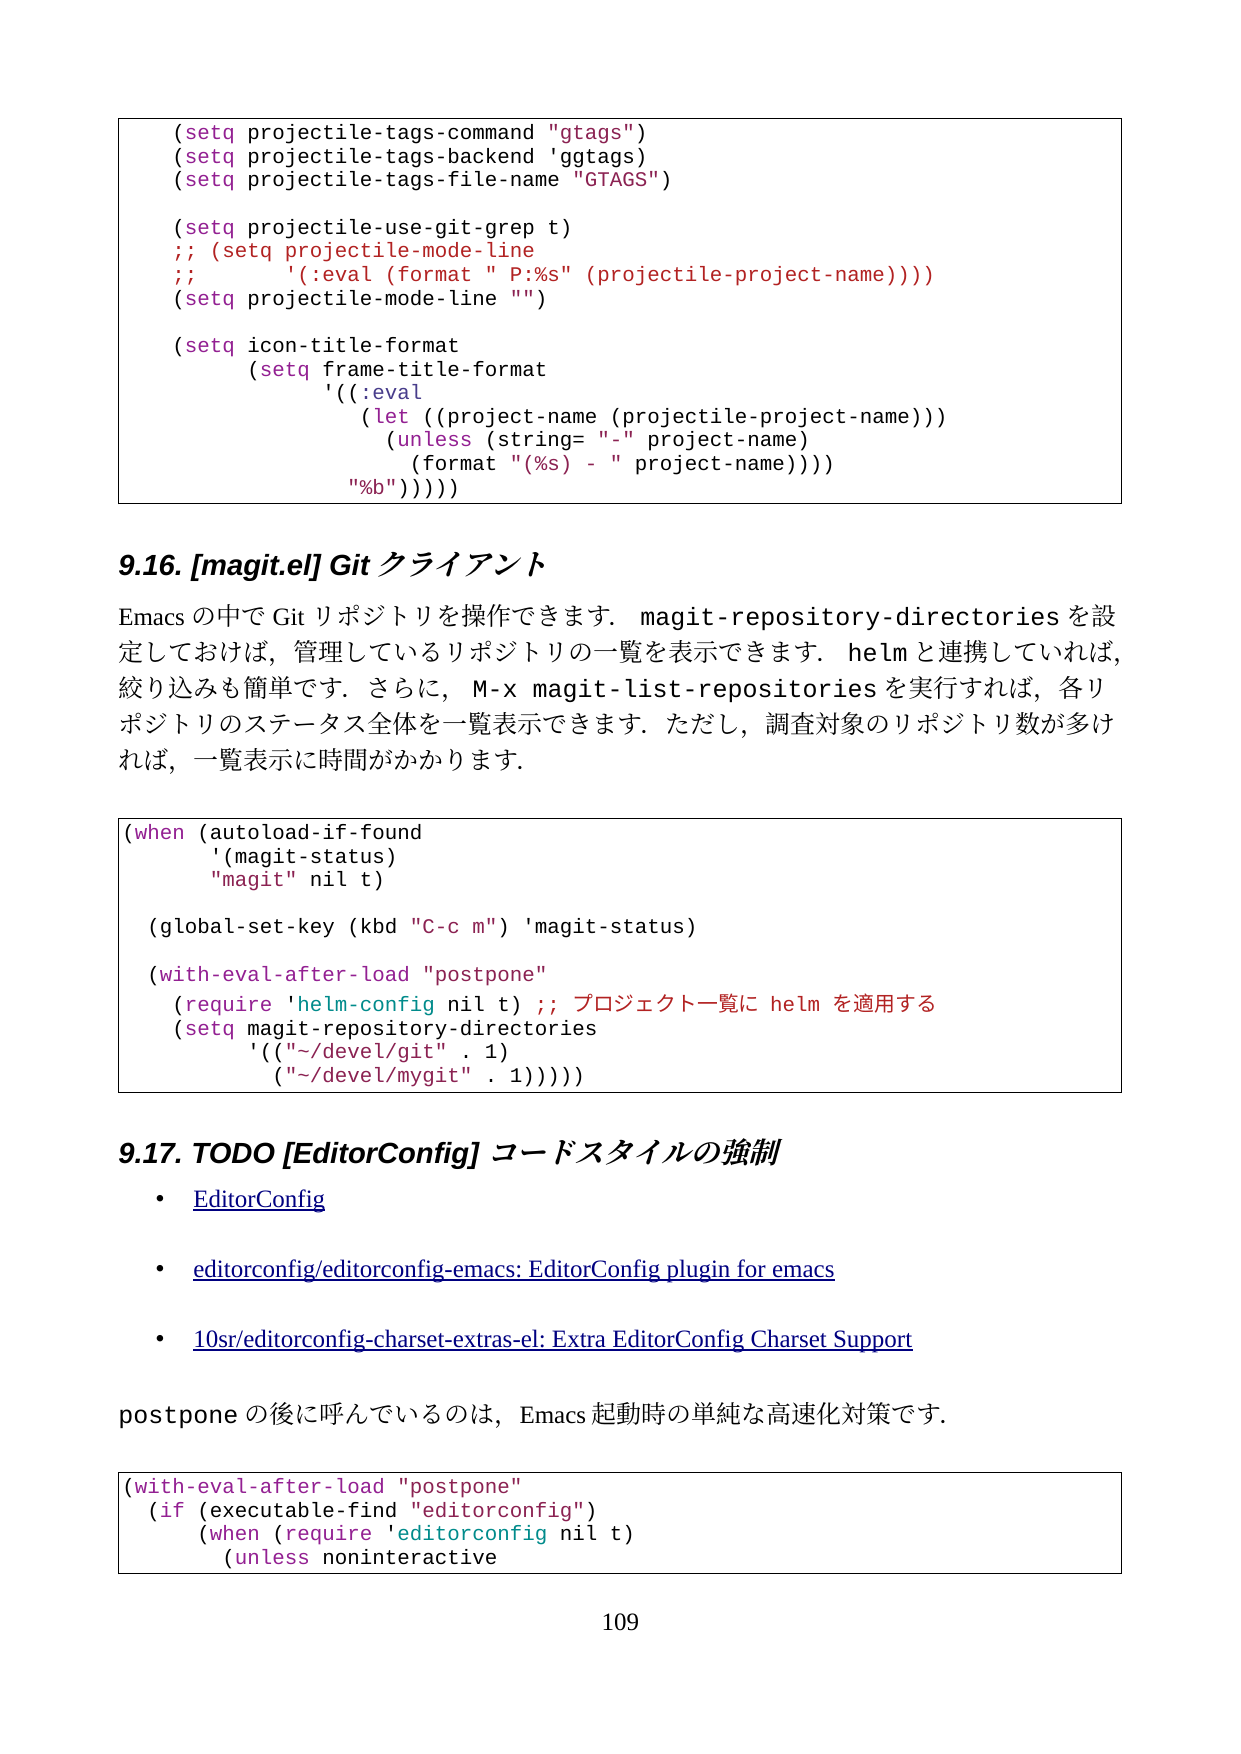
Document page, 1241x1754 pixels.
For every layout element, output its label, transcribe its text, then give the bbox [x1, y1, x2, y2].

text (when (require 'editorconfig nil t) [119, 1519, 1121, 1543]
text (with-eval-after-load "postpone" [119, 960, 1121, 983]
list EditorConfig [156, 1184, 1122, 1242]
text '(("~/devel/git" . 1) [119, 1038, 1121, 1061]
text (setq frame-title-format [119, 354, 1121, 378]
text Emacs の中で Git リポジトリを操作できます． magit-repository-directories を設定しておけば，管理しているリポジトリの一覧を表示できます． helm と連携していれば，絞り込みも簡単です．さらに， M-x magit-list-repositories を実行すれば，各リポジトリのステータス全体を一覧表示できます．ただし，調査対象のリポジトリ数が多ければ，一覧表示に時間がかかります． [118, 596, 1122, 806]
text (unless noninteractive [119, 1543, 1121, 1573]
text ;; (setq projectile-mode-line [119, 236, 1121, 260]
text (setq magit-repository-directories [119, 1014, 1121, 1038]
text '(magit-status) [119, 842, 1121, 865]
text (global-set-key (kbd "C-c m") 'magit-status) [119, 913, 1121, 936]
text ;; '(:eval (format " P:%s" (projectile-project-name)))) [119, 260, 1121, 284]
text (setq projectile-use-git-grep t) [119, 213, 1121, 236]
text "%b"))))) [119, 473, 1121, 503]
text (with-eval-after-load "postpone" [119, 1473, 1121, 1496]
subtitle TODO [EditorConfig] コードスタイルの強制 [118, 1130, 1122, 1172]
text (setq projectile-tags-file-name "GTAGS") [119, 165, 1121, 189]
list editorconfig/editorconfig-emacs: EditorConfig plugin for emacs [156, 1254, 1122, 1312]
text (format "(%s) - " project-name)))) [119, 449, 1121, 473]
text (if (executable-find "editorconfig") [119, 1496, 1121, 1519]
text "magit" nil t) [119, 865, 1121, 889]
text (setq icon-title-format [119, 331, 1121, 354]
text (setq projectile-tags-backend 'ggtags) [119, 142, 1121, 165]
text (unless (string= "-" project-name) [119, 426, 1121, 449]
text (let ((project-name (projectile-project-name))) [119, 402, 1121, 426]
text (setq projectile-mode-line "") [119, 284, 1121, 307]
text '((:eval [119, 378, 1121, 402]
text (setq projectile-tags-command "gtags") [119, 119, 1121, 142]
text (when (autoload-if-found [119, 819, 1121, 842]
text postpone の後に呼んでいるのは，Emacs起動時の単純な高速化対策です． [118, 1394, 1122, 1459]
text (require 'helm-config nil t) ;; プロジェクト一覧に helm を適用する [119, 983, 1121, 1014]
subtitle [magit.el] Gitクライアント [118, 542, 1122, 584]
list 10sr/editorconfig-charset-extras-el: Extra EditorConfig Charset Support [156, 1324, 1122, 1382]
text ("~/devel/mygit" . 1))))) [119, 1061, 1121, 1092]
